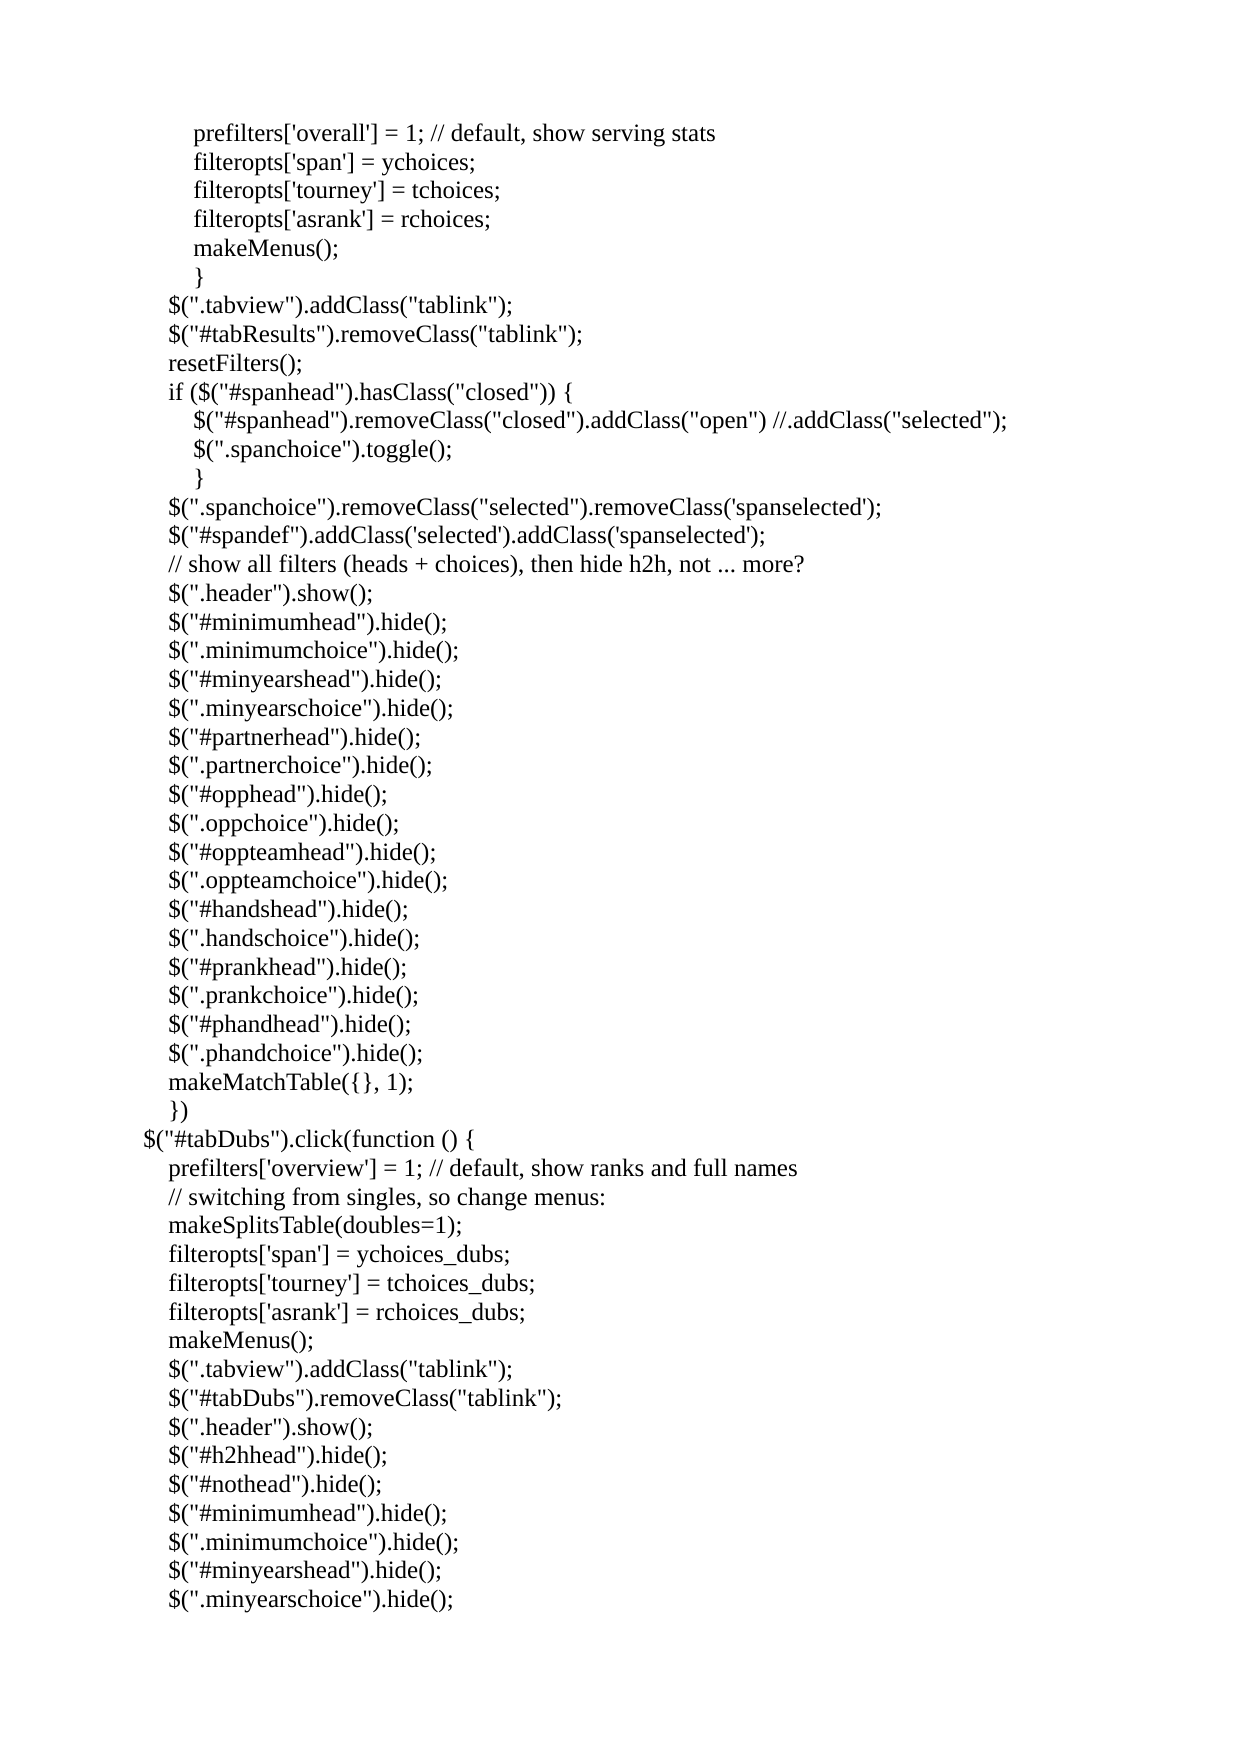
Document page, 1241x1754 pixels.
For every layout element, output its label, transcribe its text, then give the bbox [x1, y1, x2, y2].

text $(".oppchoice").hide(); [118, 808, 1122, 837]
text $(".tabview").addClass("tablink"); [118, 291, 1122, 319]
text $("#phandhead").hide(); [118, 1009, 1122, 1038]
text } [118, 463, 1122, 492]
text $(".spanchoice").toggle(); [118, 434, 1122, 463]
text filteropts['tourney'] = tchoices_dubs; [118, 1268, 1122, 1297]
text $(".prankchoice").hide(); [118, 981, 1122, 1009]
text filteropts['span'] = ychoices_dubs; [118, 1239, 1122, 1268]
text prefilters['overall'] = 1; // default, show serving stats [118, 118, 1122, 147]
text $("#opphead").hide(); [118, 779, 1122, 808]
text $(".partnerchoice").hide(); [118, 751, 1122, 779]
text if ($("#spanhead").hasClass("closed")) { [118, 377, 1122, 406]
text // show all filters (heads + choices), then hide h2h, not ... more? [118, 549, 1122, 578]
text $(".handschoice").hide(); [118, 923, 1122, 952]
text $(".spanchoice").removeClass("selected").removeClass('spanselected'); [118, 492, 1122, 521]
text $("#h2hhead").hide(); [118, 1441, 1122, 1469]
text filteropts['span'] = ychoices; [118, 147, 1122, 176]
text filteropts['asrank'] = rchoices_dubs; [118, 1297, 1122, 1326]
text $("#partnerhead").hide(); [118, 722, 1122, 751]
text $("#minyearshead").hide(); [118, 664, 1122, 693]
text } [118, 262, 1122, 291]
text $("#minimumhead").hide(); [118, 1498, 1122, 1527]
text $("#oppteamhead").hide(); [118, 837, 1122, 866]
text $("#minyearshead").hide(); [118, 1556, 1122, 1584]
text $(".phandchoice").hide(); [118, 1038, 1122, 1067]
text $("#prankhead").hide(); [118, 952, 1122, 981]
text $("#nothead").hide(); [118, 1469, 1122, 1498]
text filteropts['asrank'] = rchoices; [118, 204, 1122, 233]
text $(".minimumchoice").hide(); [118, 636, 1122, 664]
text // switching from singles, so change menus: [118, 1182, 1122, 1211]
text makeMenus(); [118, 1326, 1122, 1354]
text }) [118, 1096, 1122, 1124]
text prefilters['overview'] = 1; // default, show ranks and full names [118, 1153, 1122, 1182]
text $(".minyearschoice").hide(); [118, 693, 1122, 722]
text $(".header").show(); [118, 1412, 1122, 1441]
text $("#spanhead").removeClass("closed").addClass("open") //.addClass("selected"); [118, 406, 1122, 434]
text makeMenus(); [118, 233, 1122, 262]
text $("#tabDubs").removeClass("tablink"); [118, 1383, 1122, 1412]
text makeMatchTable({}, 1); [118, 1067, 1122, 1096]
text resetFilters(); [118, 348, 1122, 377]
text $("#tabResults").removeClass("tablink"); [118, 319, 1122, 348]
text makeSplitsTable(doubles=1); [118, 1211, 1122, 1239]
text $("#minimumhead").hide(); [118, 607, 1122, 636]
text $("#spandef").addClass('selected').addClass('spanselected'); [118, 521, 1122, 549]
text $(".minimumchoice").hide(); [118, 1527, 1122, 1556]
text filteropts['tourney'] = tchoices; [118, 176, 1122, 204]
text $("#tabDubs").click(function () { [118, 1124, 1122, 1153]
text $(".header").show(); [118, 578, 1122, 607]
text $(".oppteamchoice").hide(); [118, 866, 1122, 894]
text $(".tabview").addClass("tablink"); [118, 1354, 1122, 1383]
text $(".minyearschoice").hide(); [118, 1584, 1122, 1613]
text $("#handshead").hide(); [118, 894, 1122, 923]
